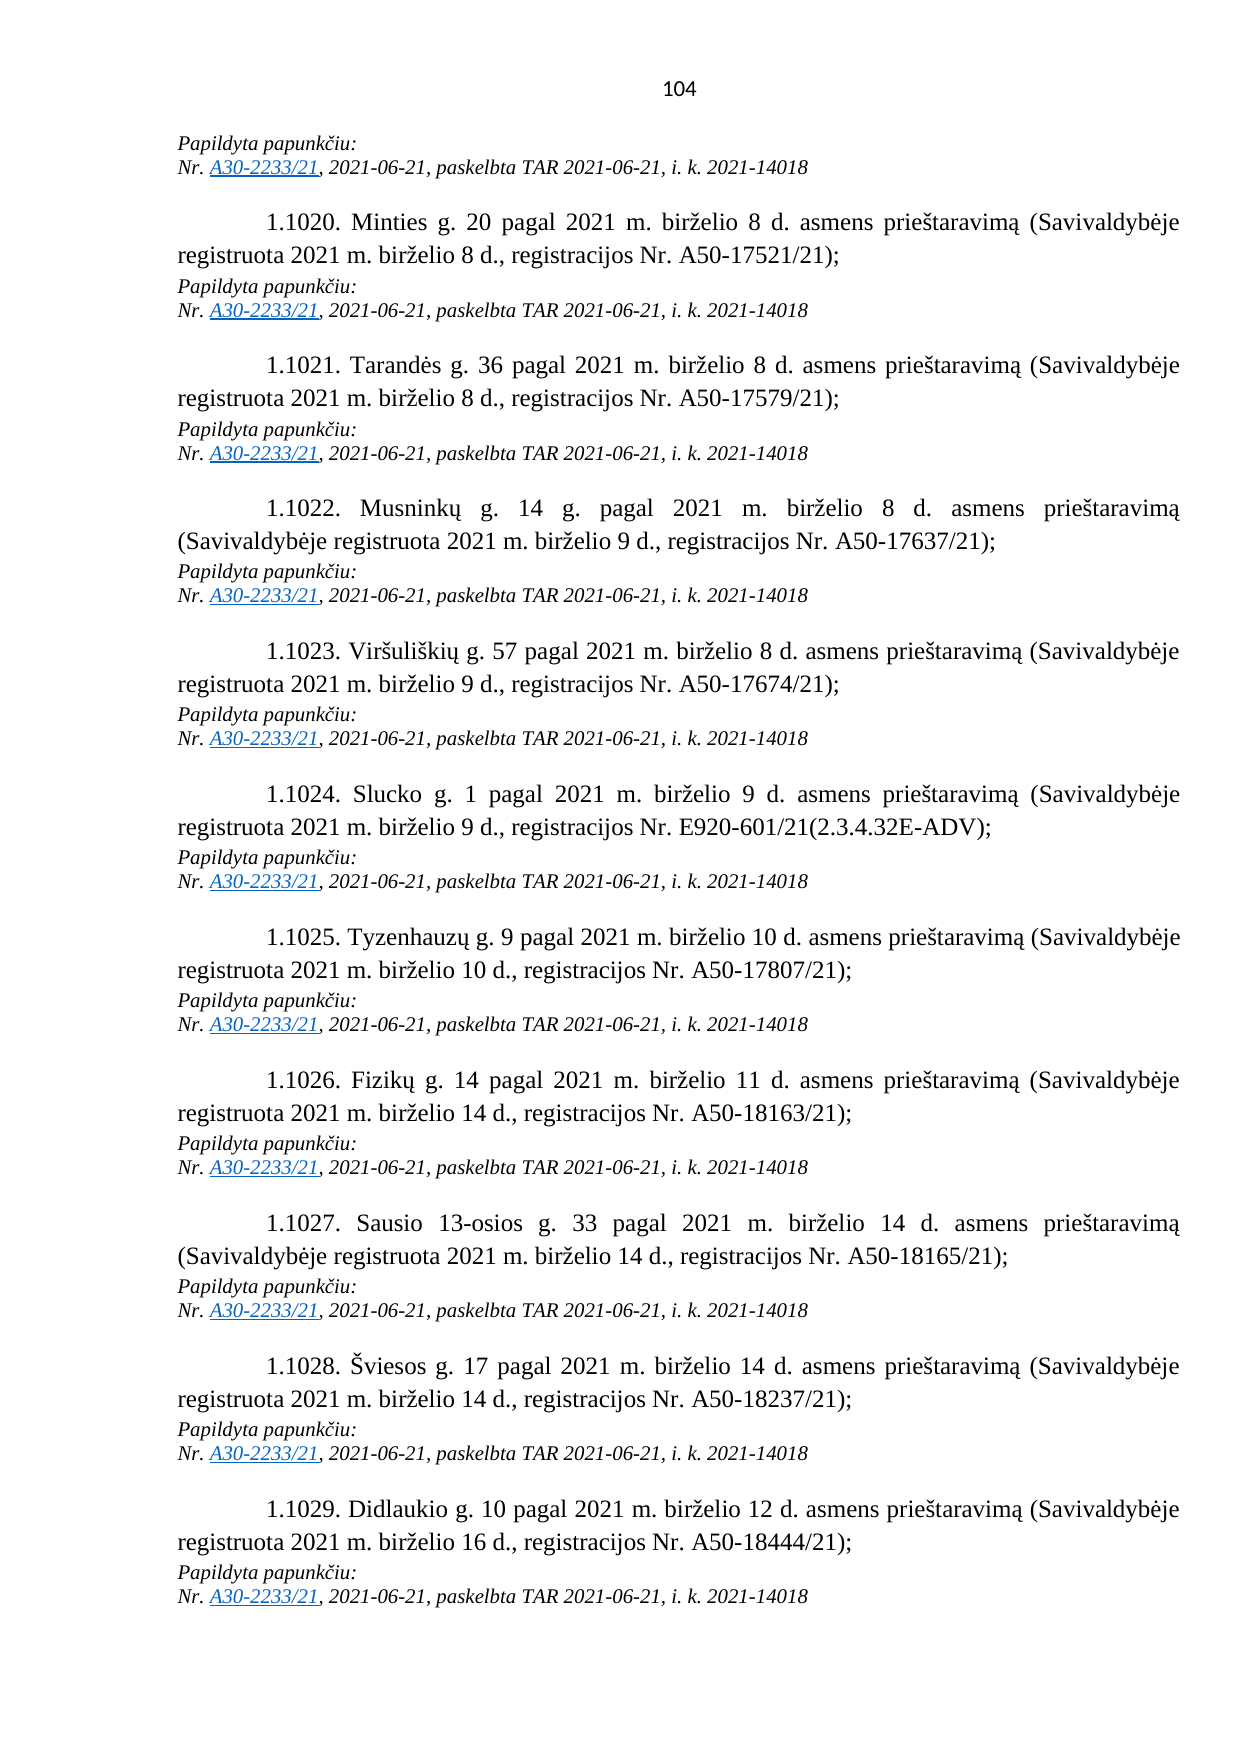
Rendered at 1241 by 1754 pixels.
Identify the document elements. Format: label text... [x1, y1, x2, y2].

text Papildyta papunkčiu: [177, 1417, 1181, 1441]
text 1.1022. Musninkų g. 14 g. pagal 2021 m. birželio 8 d. asmens prieštaravimą (Savivaldybėje registruota 2021 m. birželio 9 d., registracijos Nr. A50-17637/21); [177, 493, 1181, 555]
text Papildyta papunkčiu: [177, 131, 1181, 155]
text Papildyta papunkčiu: [177, 1274, 1181, 1298]
text 1.1020. Minties g. 20 pagal 2021 m. birželio 8 d. asmens prieštaravimą (Savivaldybėje registruota 2021 m. birželio 8 d., registracijos Nr. A50-17521/21); [177, 207, 1181, 269]
text 1.1026. Fizikų g. 14 pagal 2021 m. birželio 11 d. asmens prieštaravimą (Savivaldybėje registruota 2021 m. birželio 14 d., registracijos Nr. A50-18163/21); [177, 1065, 1181, 1127]
text Nr. A30-2233/21, 2021-06-21, paskelbta TAR 2021-06-21, i. k. 2021-14018 [177, 583, 1181, 607]
text Papildyta papunkčiu: [177, 273, 1181, 298]
text 1.1025. Tyzenhauzų g. 9 pagal 2021 m. birželio 10 d. asmens prieštaravimą (Savivaldybėje registruota 2021 m. birželio 10 d., registracijos Nr. A50-17807/21); [177, 922, 1181, 984]
text Nr. A30-2233/21, 2021-06-21, paskelbta TAR 2021-06-21, i. k. 2021-14018 [177, 1298, 1181, 1322]
text 1.1024. Slucko g. 1 pagal 2021 m. birželio 9 d. asmens prieštaravimą (Savivaldybėje registruota 2021 m. birželio 9 d., registracijos Nr. E920-601/21(2.3.4.32E-ADV); [177, 779, 1181, 841]
text 1.1029. Didlaukio g. 10 pagal 2021 m. birželio 12 d. asmens prieštaravimą (Savivaldybėje registruota 2021 m. birželio 16 d., registracijos Nr. A50-18444/21); [177, 1494, 1181, 1556]
text Nr. A30-2233/21, 2021-06-21, paskelbta TAR 2021-06-21, i. k. 2021-14018 [177, 155, 1181, 179]
text Nr. A30-2233/21, 2021-06-21, paskelbta TAR 2021-06-21, i. k. 2021-14018 [177, 441, 1181, 464]
text 1.1021. Tarandės g. 36 pagal 2021 m. birželio 8 d. asmens prieštaravimą (Savivaldybėje registruota 2021 m. birželio 8 d., registracijos Nr. A50-17579/21); [177, 350, 1181, 412]
text Papildyta papunkčiu: [177, 988, 1181, 1012]
text Papildyta papunkčiu: [177, 416, 1181, 441]
text Nr. A30-2233/21, 2021-06-21, paskelbta TAR 2021-06-21, i. k. 2021-14018 [177, 1155, 1181, 1179]
text 1.1027. Sausio 13-osios g. 33 pagal 2021 m. birželio 14 d. asmens prieštaravimą (Savivaldybėje registruota 2021 m. birželio 14 d., registracijos Nr. A50-18165/21); [177, 1208, 1181, 1270]
text Nr. A30-2233/21, 2021-06-21, paskelbta TAR 2021-06-21, i. k. 2021-14018 [177, 1441, 1181, 1465]
text Nr. A30-2233/21, 2021-06-21, paskelbta TAR 2021-06-21, i. k. 2021-14018 [177, 298, 1181, 322]
text Nr. A30-2233/21, 2021-06-21, paskelbta TAR 2021-06-21, i. k. 2021-14018 [177, 869, 1181, 893]
text Nr. A30-2233/21, 2021-06-21, paskelbta TAR 2021-06-21, i. k. 2021-14018 [177, 726, 1181, 750]
text 1.1028. Šviesos g. 17 pagal 2021 m. birželio 14 d. asmens prieštaravimą (Savivaldybėje registruota 2021 m. birželio 14 d., registracijos Nr. A50-18237/21); [177, 1351, 1181, 1413]
text Papildyta papunkčiu: [177, 559, 1181, 583]
text Papildyta papunkčiu: [177, 1560, 1181, 1584]
text Papildyta papunkčiu: [177, 1131, 1181, 1155]
text Papildyta papunkčiu: [177, 702, 1181, 726]
text Nr. A30-2233/21, 2021-06-21, paskelbta TAR 2021-06-21, i. k. 2021-14018 [177, 1012, 1181, 1036]
text Papildyta papunkčiu: [177, 845, 1181, 869]
text Nr. A30-2233/21, 2021-06-21, paskelbta TAR 2021-06-21, i. k. 2021-14018 [177, 1584, 1181, 1608]
text 1.1023. Viršuliškių g. 57 pagal 2021 m. birželio 8 d. asmens prieštaravimą (Savivaldybėje registruota 2021 m. birželio 9 d., registracijos Nr. A50-17674/21); [177, 636, 1181, 698]
